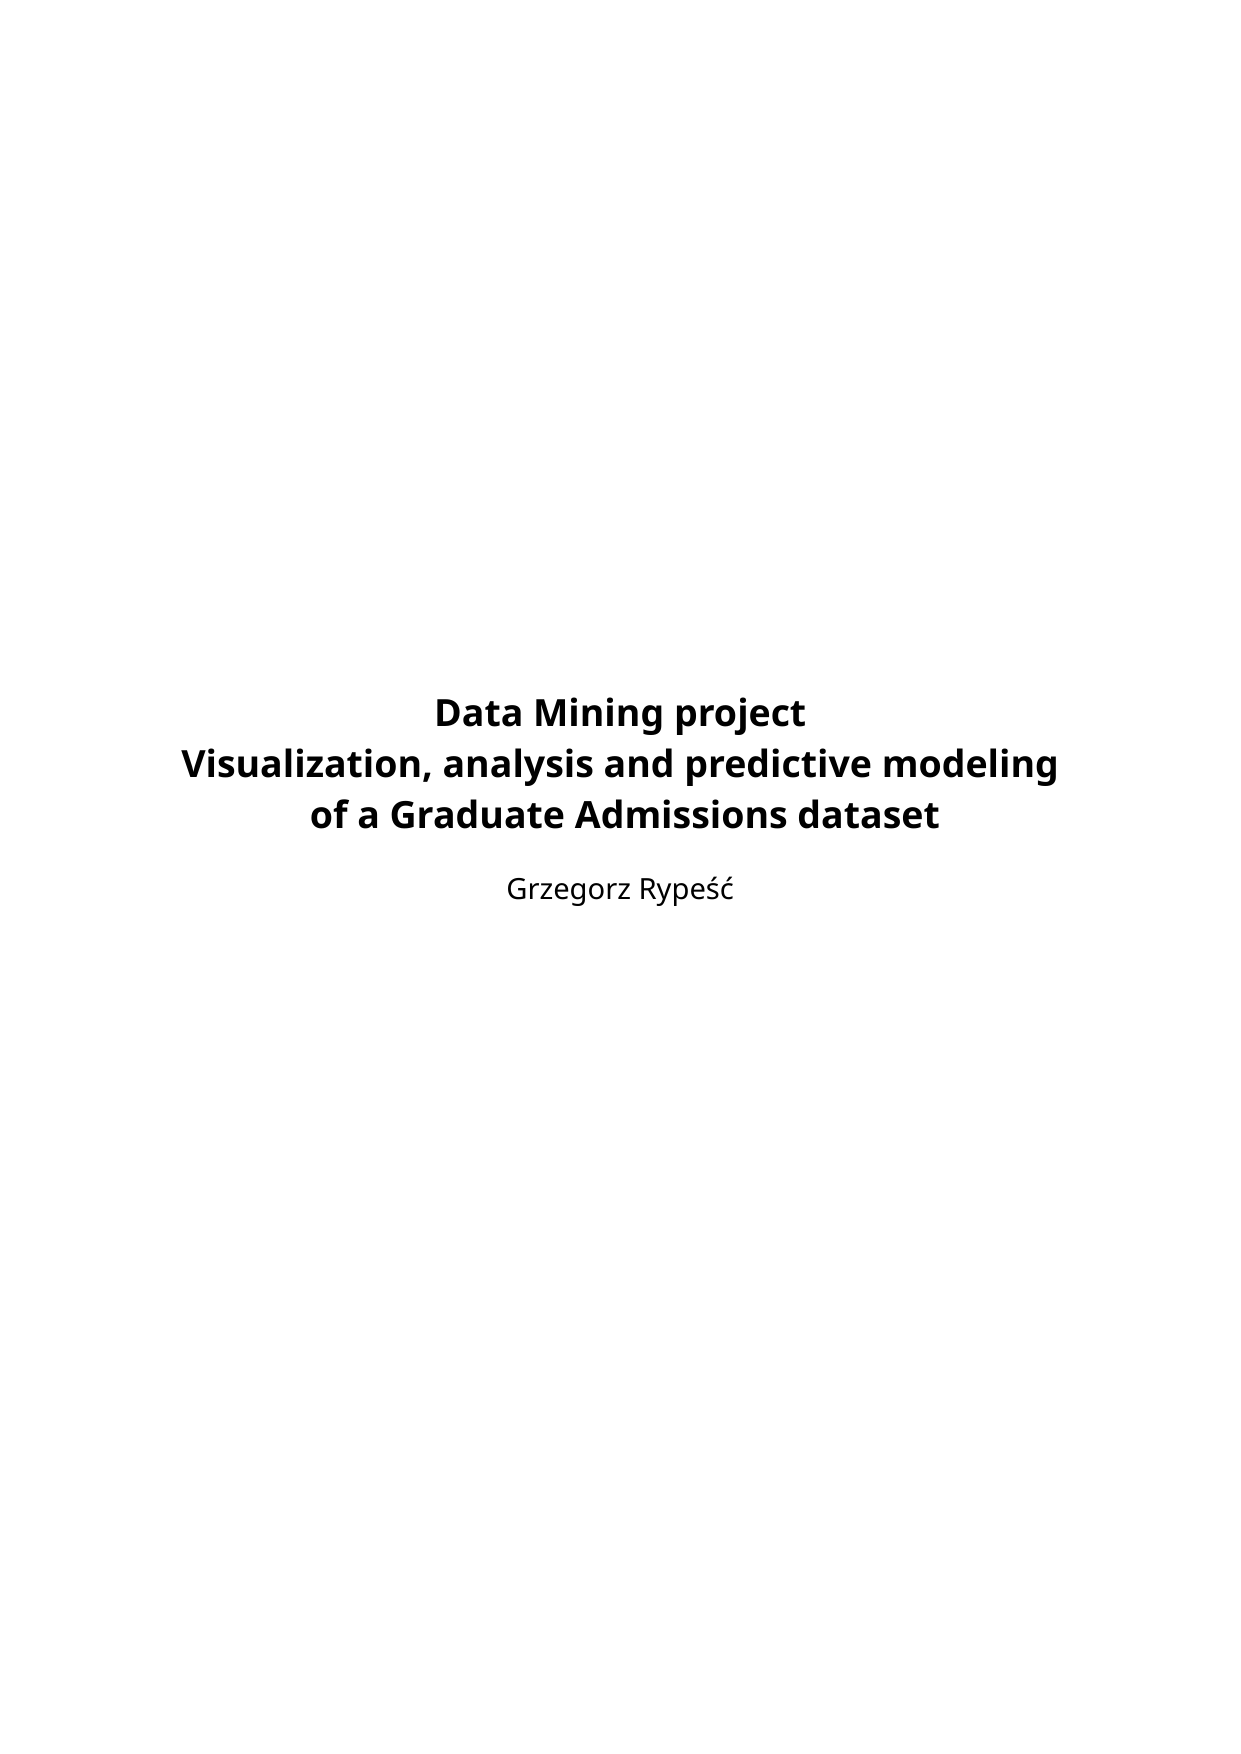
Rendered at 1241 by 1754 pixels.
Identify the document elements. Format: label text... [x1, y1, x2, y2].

text Visualization, analysis and predictive modeling [118, 738, 1122, 789]
text Data Mining project [118, 687, 1122, 738]
text Grzegorz Rypeść [118, 868, 1122, 908]
text of a Graduate Admissions dataset [118, 789, 1122, 840]
